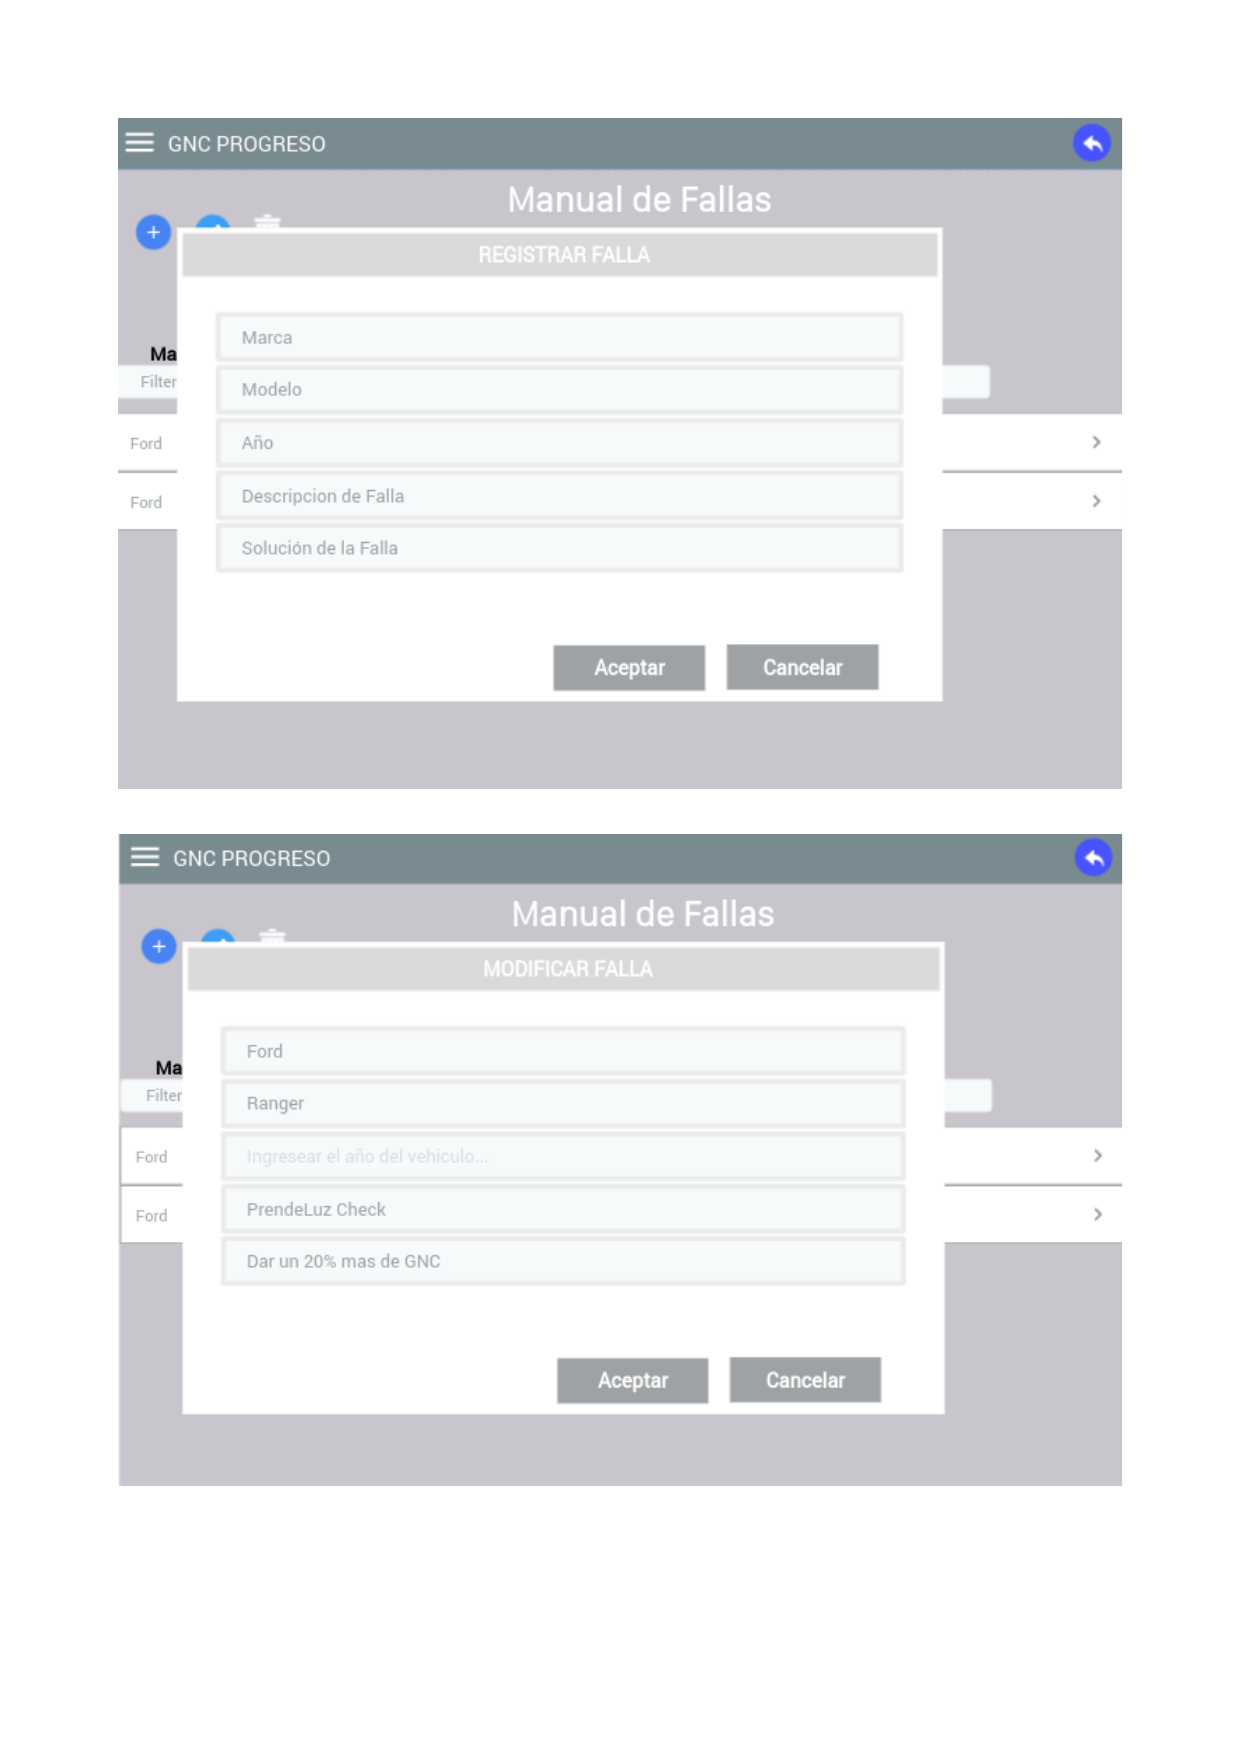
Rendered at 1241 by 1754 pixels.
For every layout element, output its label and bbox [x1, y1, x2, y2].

picture [118, 834, 1123, 1486]
picture [118, 118, 1123, 789]
